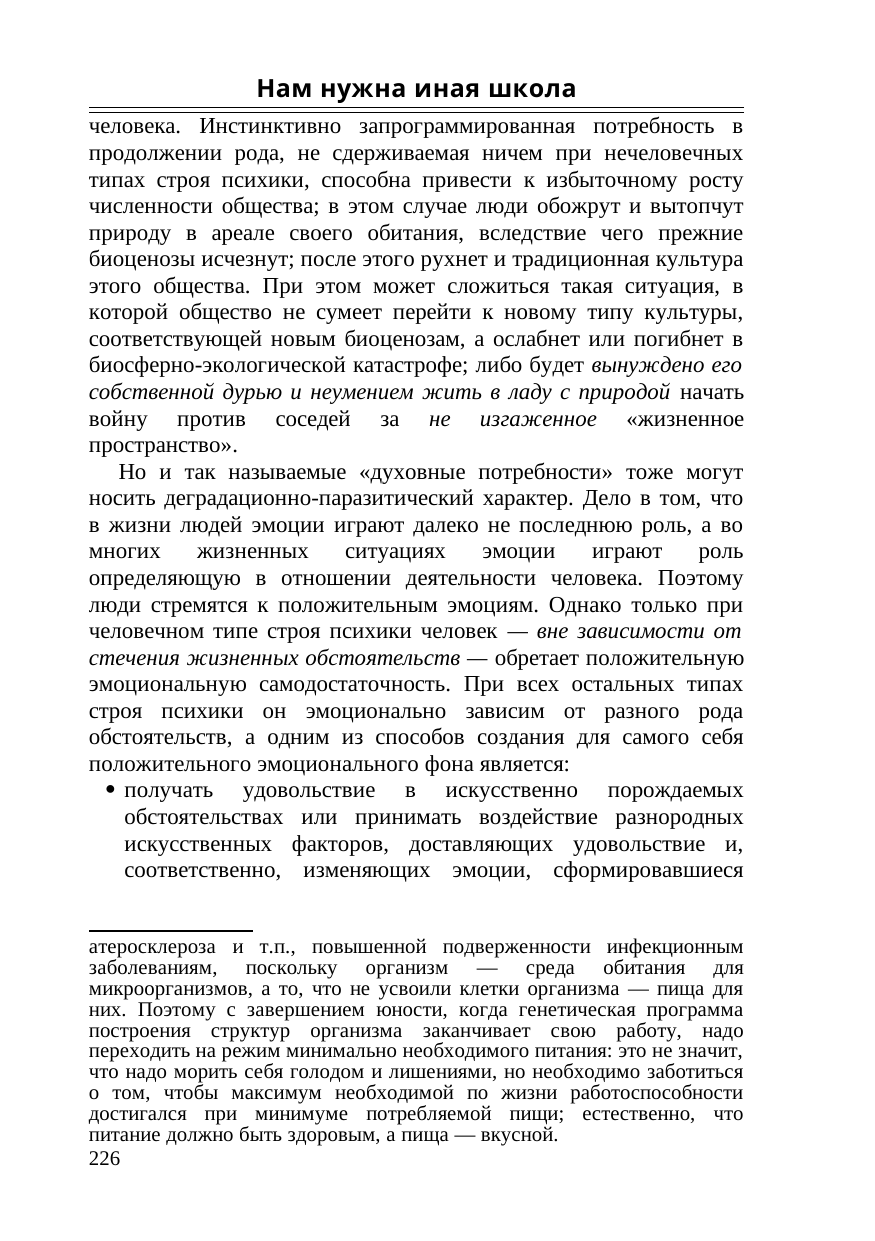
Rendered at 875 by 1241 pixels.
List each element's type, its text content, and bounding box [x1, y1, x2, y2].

text атеросклероза и т.п., повышенной подверженности инфекционным заболеваниям, поскольку организм — среда обитания для микроорганизмов, а то, что не усвоили клетки организма — пища для них. Поэтому с завершением юности, когда генетическая программа построения структур организма заканчивает свою работу, надо переходить на режим минимально необходимого питания: это не значит, что надо морить себя голодом и лишениями, но необходимо заботиться о том, чтобы максимум необходимой по жизни работоспособности достигался при минимуме потребляемой пищи; естественно, что питание должно быть здоровым, а пища — вкусной. [89, 937, 744, 1145]
list получать удовольствие в искусственно порождаемых обстоятельствах или принимать воздействие разнородных искусственных факторов, доставляющих удовольствие и, соответственно, изменяющих эмоции, сформировавшиеся [106, 776, 744, 883]
text Но и так называемые «духовные потребности» тоже могут носить деградационно-паразитический характер. Дело в том, что в жизни людей эмоции играют далеко не последнюю роль, а во многих жизненных ситуациях эмоции играют роль определяющую в отношении деятельности человека. Поэтому люди стремятся к положительным эмоциям. Однако только при человечном типе строя психики человек — вне зависимости от стечения жизненных обстоятельств — обретает положительную эмоциональную самодостаточность. При всех остальных типах строя психики он эмоционально зависим от разного рода обстоятельств, а одним из способов создания для самого себя положительного эмоционального фона является: [89, 458, 744, 776]
text человека. Инстинктивно запрограммированная потребность в продолжении рода, не сдерживаемая ничем при нечеловечных типах строя психики, способна привести к избыточному росту численности общества; в этом случае люди обожрут и вытопчут природу в ареале своего обитания, вследствие чего прежние биоценозы исчезнут; после этого рухнет и традиционная культура этого общества. При этом может сложиться такая ситуация, в которой общество не сумеет перейти к новому типу культуры, соответствующей новым биоценозам, а ослабнет или погибнет в биосферно-экологической катастрофе; либо будет вынуждено его собственной дурью и неумением жить в ладу с природой начать войну против соседей за не изгаженное «жизненное пространство». [89, 113, 744, 458]
